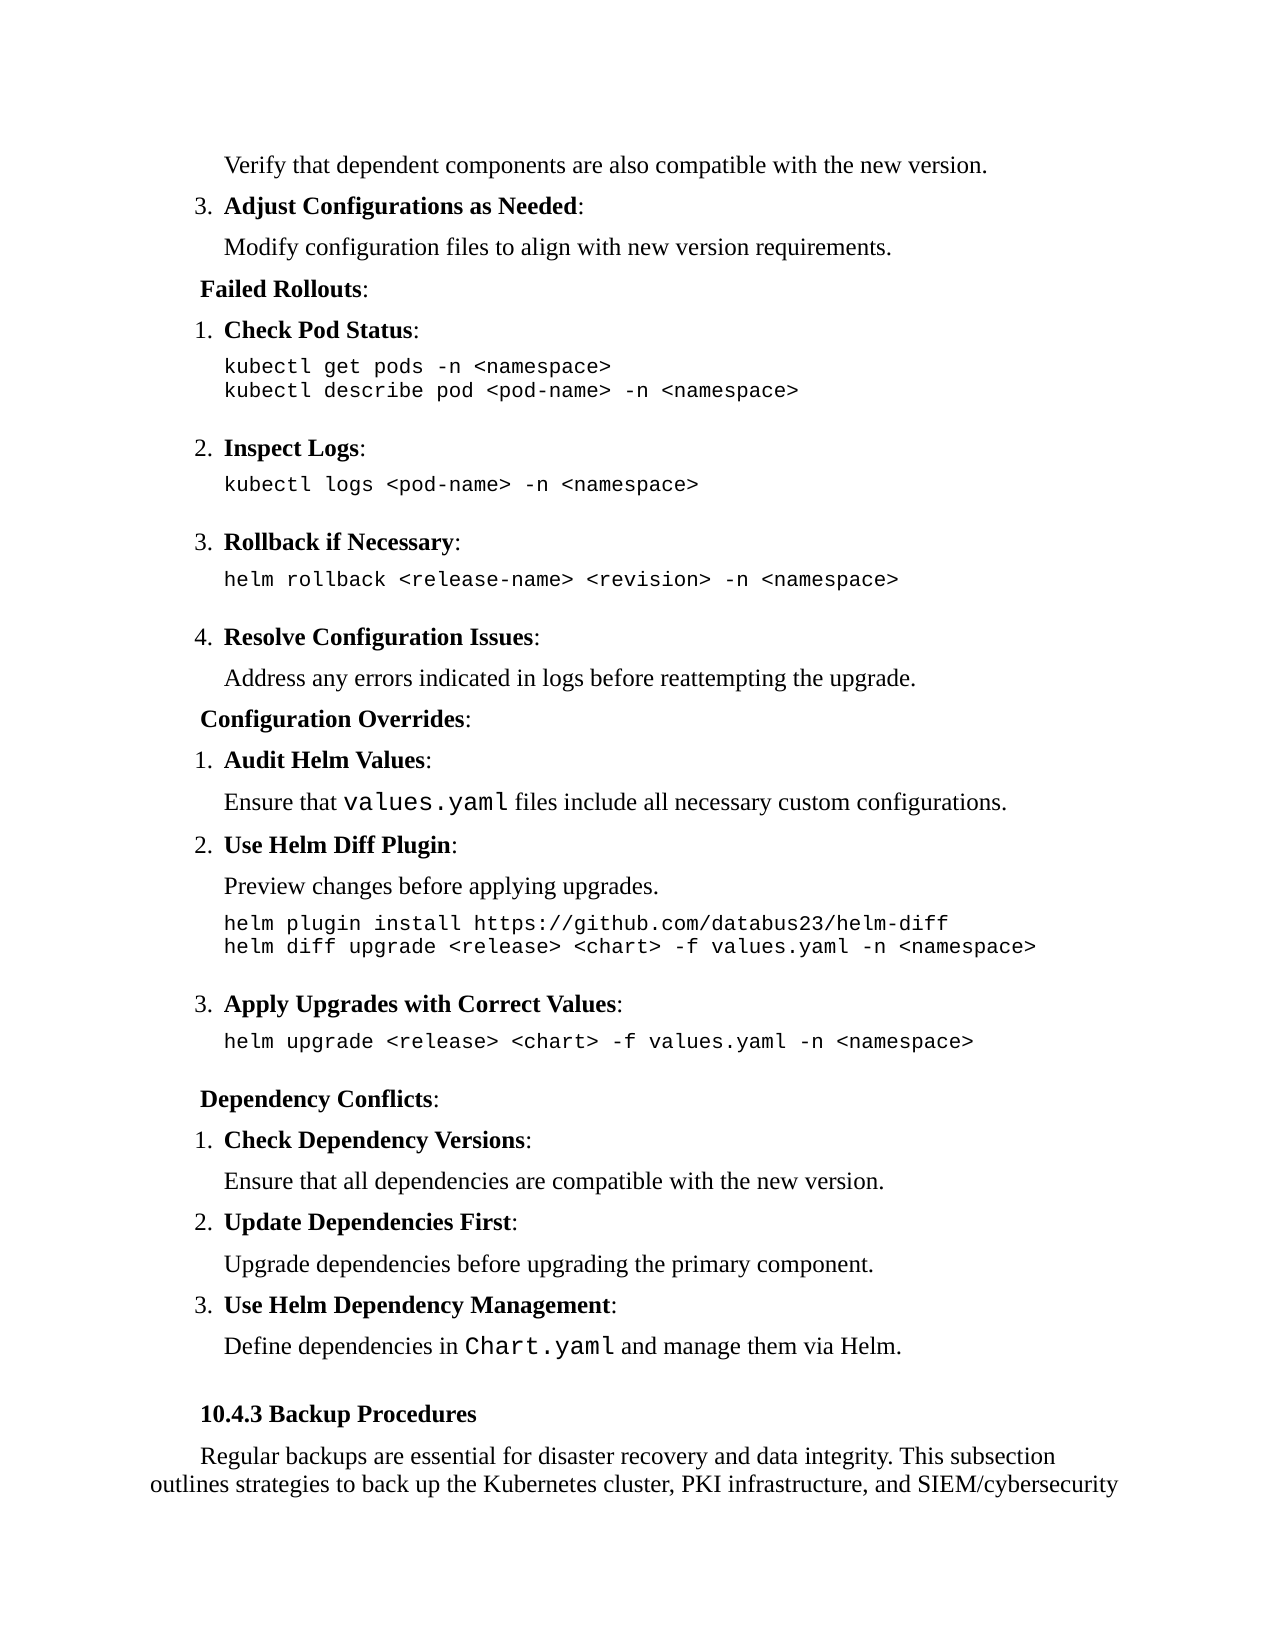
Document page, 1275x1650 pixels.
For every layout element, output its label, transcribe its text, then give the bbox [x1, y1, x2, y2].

text Dependency Conflicts: [150, 1084, 1125, 1112]
list Verify that dependent components are also compatible with the new version. [194, 150, 1125, 179]
list helm diff upgrade <release> <chart> -f values.yaml -n <namespace> [194, 936, 1125, 960]
list Check Dependency Versions: [194, 1125, 1125, 1154]
list Modify configuration files to align with new version requirements. [194, 232, 1125, 261]
list Use Helm Dependency Management: [194, 1290, 1125, 1319]
list kubectl describe pod <pod-name> -n <namespace> [194, 380, 1125, 403]
list Rollback if Necessary: [194, 527, 1125, 556]
text Regular backups are essential for disaster recovery and data integrity. This subsection outlines strategies to back up the Kubernetes cluster, PKI infrastructure, and SIEM/cybersecurity [150, 1441, 1125, 1498]
list Resolve Configuration Issues: [194, 622, 1125, 651]
list Inspect Logs: [194, 433, 1125, 462]
list Ensure that all dependencies are compatible with the new version. [194, 1166, 1125, 1195]
list Audit Helm Values: [194, 746, 1125, 774]
list Address any errors indicated in logs before reattempting the upgrade. [194, 663, 1125, 692]
text Configuration Overrides: [150, 704, 1125, 733]
list Update Dependencies First: [194, 1207, 1125, 1236]
list Check Pod Status: [194, 315, 1125, 344]
list Adjust Configurations as Needed: [194, 191, 1125, 220]
list Define dependencies in Chart.yaml and manage them via Helm. [194, 1331, 1125, 1362]
list helm upgrade <release> <chart> -f values.yaml -n <namespace> [194, 1031, 1125, 1054]
list kubectl logs <pod-name> -n <namespace> [194, 474, 1125, 498]
list helm rollback <release-name> <revision> -n <namespace> [194, 569, 1125, 592]
list helm plugin install https://github.com/databus23/helm-diff [194, 913, 1125, 936]
text Failed Rollouts: [150, 274, 1125, 302]
list Apply Upgrades with Correct Values: [194, 989, 1125, 1018]
list kubectl get pods -n <namespace> [194, 356, 1125, 380]
list Upgrade dependencies before upgrading the primary component. [194, 1249, 1125, 1277]
list Ensure that values.yaml files include all necessary custom configurations. [194, 787, 1125, 818]
list Use Helm Diff Plugin: [194, 830, 1125, 859]
subtitle 10.4.3 Backup Procedures [150, 1399, 1125, 1428]
list Preview changes before applying upgrades. [194, 871, 1125, 900]
